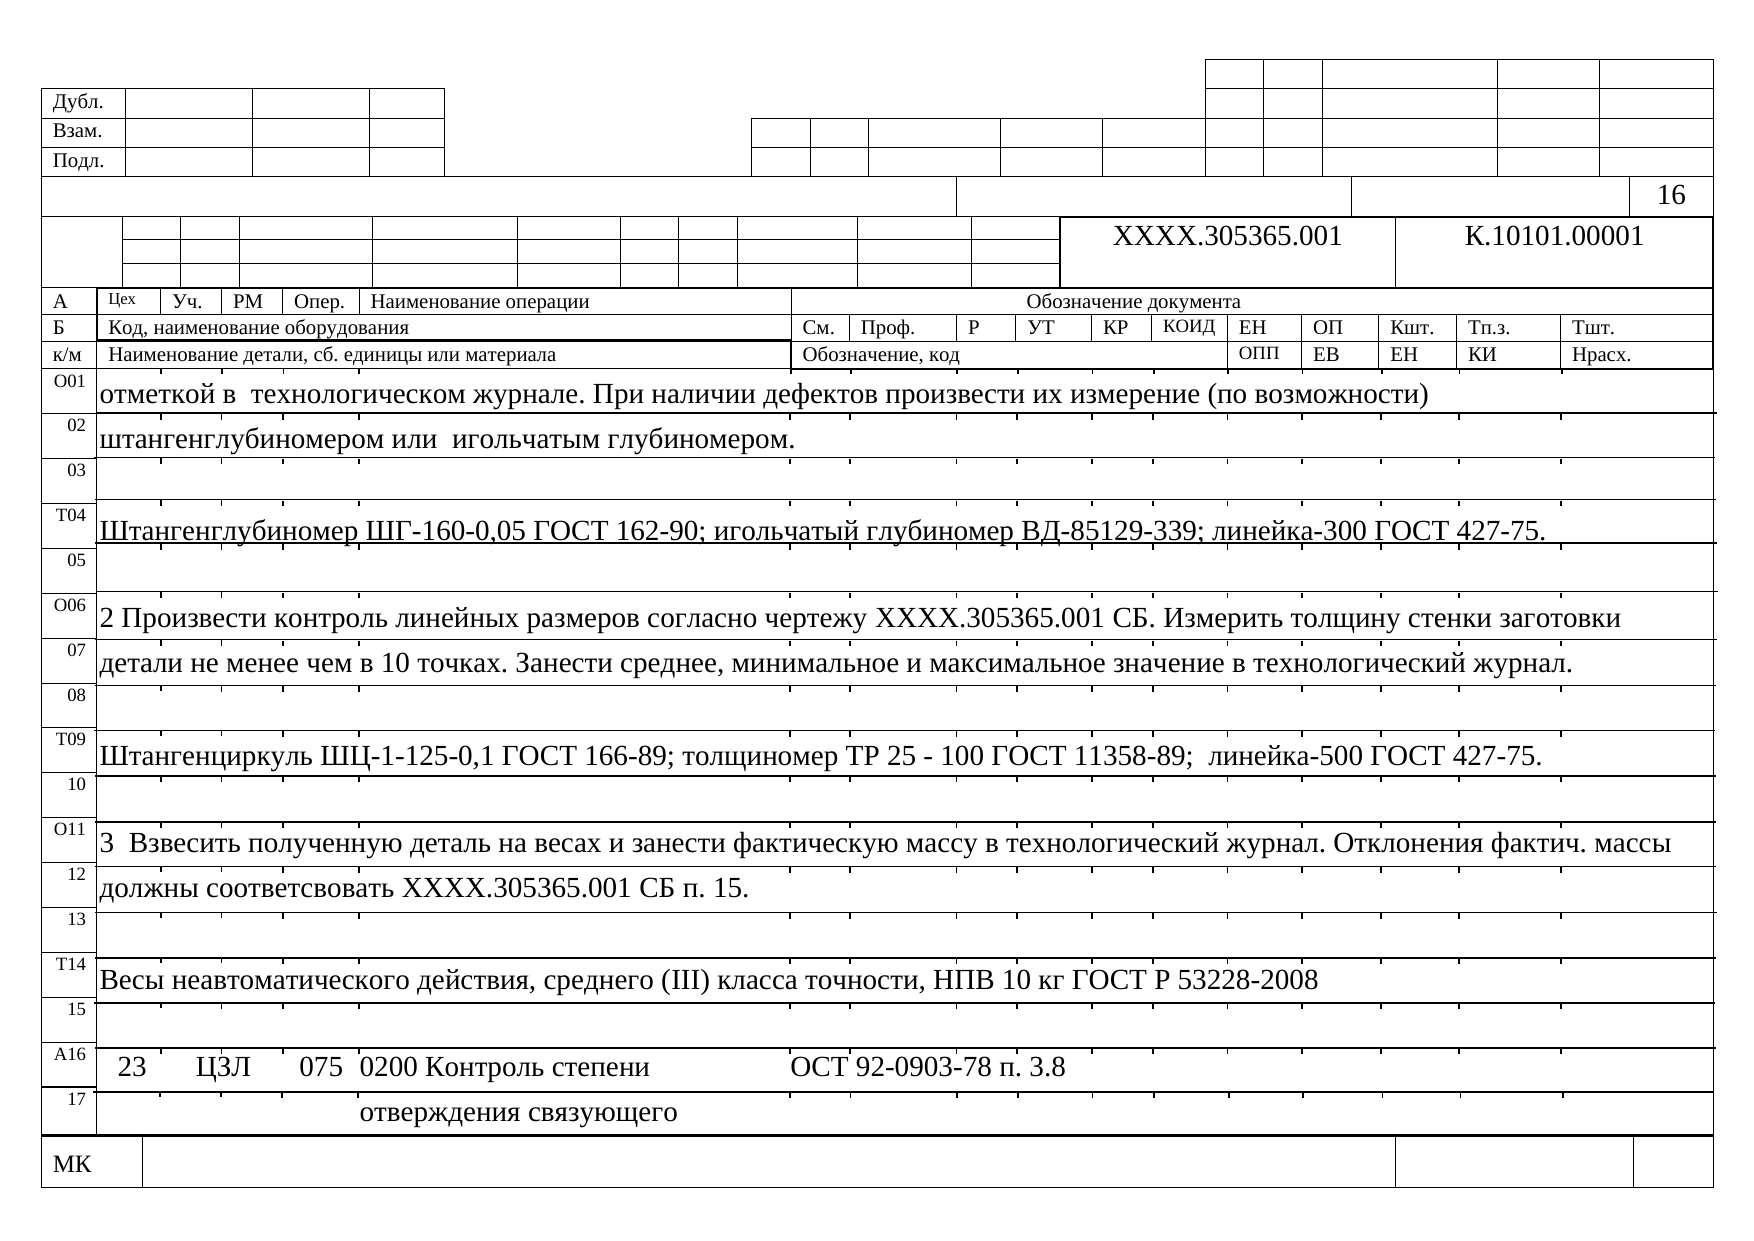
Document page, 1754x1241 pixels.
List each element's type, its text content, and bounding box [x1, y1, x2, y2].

table_cell 2 Произвести контроль линейных размеров согласно чертежу XXXX.305365.001 СБ. Измерить толщину стенки заготовки [99, 595, 1713, 639]
table_cell [126, 119, 252, 147]
table_cell [849, 460, 955, 499]
table_cell [692, 88, 1205, 117]
table_cell 16 [1630, 177, 1713, 216]
table_cell 03 [42, 459, 96, 503]
table_cell [1092, 913, 1151, 954]
table_cell Взам. [42, 119, 125, 147]
table_cell Цех [98, 289, 160, 314]
table_cell [1304, 913, 1381, 954]
table_cell [1304, 460, 1381, 499]
table_cell [1103, 148, 1205, 176]
table_header [41, 59, 1205, 88]
table_cell [1352, 177, 1629, 216]
table_cell [1498, 89, 1599, 117]
table_cell [849, 686, 955, 729]
table_cell XXXX.305365.001 [1061, 218, 1395, 287]
table_cell 3 Взвесить полученную деталь на весах и занести фактическую массу в технологический журнал. Отклонения фактич. массы [99, 823, 1713, 864]
table_cell штангенглубиномером или игольчатым глубиномером. [99, 415, 1713, 457]
table_cell [1020, 1093, 1092, 1133]
table_cell [1396, 1137, 1633, 1187]
table_cell [972, 217, 1059, 239]
table_cell [359, 686, 790, 729]
table_cell [164, 913, 223, 954]
table_cell [1020, 550, 1092, 591]
table_cell [1020, 460, 1092, 499]
table_cell [164, 1004, 223, 1044]
table_cell [1381, 1004, 1458, 1044]
table_cell Обозначение, код [792, 342, 1227, 368]
table_cell [1228, 1004, 1304, 1044]
table_cell См.. [792, 315, 849, 341]
table_cell [955, 460, 1020, 499]
table_cell к/м [42, 342, 96, 368]
table_cell [518, 264, 620, 287]
table_cell [790, 777, 849, 819]
table_cell Нрасх. [1561, 342, 1712, 368]
table_cell [1600, 89, 1713, 117]
table_cell 10 [42, 773, 96, 817]
table_cell [869, 119, 1000, 147]
table_cell ЕВ [1302, 342, 1378, 368]
table_cell [790, 1093, 849, 1133]
table_cell ОПП [1228, 342, 1301, 368]
table_cell [790, 686, 849, 729]
table_cell [1151, 1004, 1228, 1044]
table_cell [972, 264, 1059, 287]
table_cell [359, 460, 790, 499]
table_cell [869, 148, 1000, 176]
table_cell [1323, 119, 1497, 147]
table_cell [1304, 550, 1381, 591]
table_cell [791, 500, 849, 505]
table_cell [99, 460, 164, 499]
table_cell [679, 240, 737, 263]
table_cell [1460, 500, 1561, 505]
table_cell [283, 686, 359, 729]
table_cell [126, 89, 252, 117]
table_cell [1154, 500, 1227, 505]
table_cell Уч. [161, 289, 221, 314]
table_cell [445, 88, 692, 117]
table_cell [955, 913, 1020, 954]
table_cell [123, 217, 180, 239]
table_cell [1458, 550, 1564, 591]
table_cell [849, 1093, 955, 1133]
table_cell [1092, 1004, 1151, 1044]
table_cell Опер. [283, 289, 359, 314]
table_cell [223, 460, 282, 499]
table_cell [679, 217, 737, 239]
table_cell [164, 686, 223, 729]
table_cell 075 [283, 1049, 359, 1088]
table_cell [1103, 119, 1205, 147]
table_cell [223, 1004, 282, 1044]
table_cell [99, 500, 160, 505]
table_cell О06 [42, 594, 96, 637]
table_cell Т14 [42, 953, 96, 997]
table_cell О11 [42, 818, 96, 862]
table_cell [955, 550, 1020, 591]
table_cell [738, 264, 857, 287]
table_cell [955, 686, 1020, 729]
table_cell [1458, 460, 1564, 499]
table_cell [253, 119, 369, 147]
table_cell [1151, 550, 1228, 591]
table_cell [1458, 913, 1564, 954]
table_cell КИ [1457, 342, 1560, 368]
table_cell [1092, 460, 1151, 499]
table_cell [1381, 686, 1458, 729]
table_cell [621, 217, 678, 239]
table_cell [1001, 119, 1102, 147]
table_cell К.10101.00001 [1396, 218, 1712, 287]
table_cell [1458, 1093, 1564, 1133]
table_cell 05 [42, 549, 96, 593]
table_cell [223, 777, 282, 819]
table_cell [99, 550, 164, 591]
table_cell [1381, 550, 1458, 591]
table_cell [284, 500, 359, 505]
table_cell [283, 777, 359, 819]
table_cell [1228, 777, 1304, 819]
table_cell [1381, 1093, 1458, 1133]
table_cell [811, 119, 868, 147]
table_cell Подл. [42, 148, 125, 176]
table_cell 13 [42, 908, 96, 952]
table_cell [283, 1004, 359, 1044]
table_cell Тп.з. [1457, 315, 1560, 341]
table_cell [164, 550, 223, 591]
table_cell [518, 240, 620, 263]
table_cell [223, 686, 282, 729]
table_cell [283, 460, 359, 499]
table_cell [1458, 777, 1564, 819]
table_cell [858, 240, 971, 263]
table_cell [164, 500, 221, 505]
table_cell КОИД [1152, 315, 1227, 341]
table_cell [1564, 777, 1713, 819]
table_cell [955, 1004, 1020, 1044]
table_cell [253, 89, 369, 117]
table_cell [1092, 686, 1151, 729]
table_cell [164, 777, 223, 819]
table_cell Т04 [42, 504, 96, 548]
table_cell [858, 217, 971, 239]
table_cell [518, 217, 620, 239]
table_cell [1092, 550, 1151, 591]
table_cell [240, 264, 372, 287]
table_cell Обозначение документа [792, 289, 1712, 314]
table_cell Штангенциркуль ШЦ-1-125-0,1 ГОСТ 166-89; толщиномер ТР 25 - 100 ГОСТ 11358-89; линейка-500 ГОСТ 427-75. [99, 731, 1713, 774]
table_cell ЦЗЛ [164, 1049, 282, 1088]
table_cell [1323, 89, 1497, 117]
table_cell Р [957, 315, 1015, 341]
table_cell [164, 1093, 223, 1133]
table_cell [957, 500, 1017, 505]
table_cell [1206, 119, 1263, 147]
table_cell РМ [222, 289, 282, 314]
table_cell 12 [42, 863, 96, 907]
table_cell [373, 264, 517, 287]
table_cell [1634, 1137, 1713, 1187]
table_cell [1564, 913, 1713, 954]
table_cell УТ [1016, 315, 1091, 341]
table_cell [1564, 550, 1713, 591]
table_cell [1458, 1004, 1564, 1044]
table_cell [1381, 777, 1458, 819]
table_cell [1093, 500, 1151, 505]
table_cell [373, 240, 517, 263]
table_cell [1304, 1093, 1381, 1133]
table_cell [283, 550, 359, 591]
table_cell [1228, 686, 1304, 729]
table_cell [955, 1093, 1020, 1133]
table_cell [1381, 460, 1458, 499]
table_cell 07 [42, 639, 96, 682]
table_cell [1020, 777, 1092, 819]
table_cell [1151, 1093, 1228, 1133]
table_cell [283, 1093, 359, 1133]
table_cell [1092, 777, 1151, 819]
table_cell [370, 148, 444, 176]
table_cell [143, 1137, 1395, 1187]
table_cell Весы неавтоматического действия, среднего (III) класса точности, НПВ 10 кг ГОСТ Р 53228-2008 [99, 959, 1713, 999]
table_cell [240, 240, 372, 263]
table_cell Штангенглубиномер ШГ-160-0,05 ГОСТ 162-90; игольчатый глубиномер ВД-85129-339; линейка-300 ГОСТ 427-75. [99, 505, 1713, 542]
table_cell [373, 217, 517, 239]
table_cell [181, 240, 239, 263]
table_cell [1304, 1004, 1381, 1044]
table_cell [1498, 148, 1599, 176]
table_cell [1564, 500, 1713, 505]
table_cell [1001, 148, 1102, 176]
table_cell [123, 264, 180, 287]
table_cell Наименование операции [360, 289, 791, 314]
table_cell [621, 264, 678, 287]
table_cell [679, 264, 737, 287]
table_cell [359, 550, 790, 591]
table_cell [849, 1004, 955, 1044]
table_cell ОСТ 92-0903-78 п. 3.8 [790, 1049, 1713, 1088]
table_cell [1020, 1004, 1092, 1044]
table_cell [1304, 500, 1381, 505]
table_cell [1228, 1093, 1304, 1133]
table_cell [738, 240, 857, 263]
table_cell [1564, 686, 1713, 729]
table_cell [1600, 119, 1713, 147]
table_cell [790, 1004, 849, 1044]
table_cell детали не менее чем в 10 точках. Занести среднее, минимальное и максимальное значение в технологический журнал. [99, 640, 1713, 684]
table_header [1264, 60, 1322, 88]
table_header [1206, 60, 1263, 88]
table_cell [1564, 1004, 1713, 1044]
table_cell [849, 777, 955, 819]
table_cell [1151, 913, 1228, 954]
table_cell [283, 913, 359, 954]
table_cell [99, 1004, 164, 1044]
table_cell [1304, 777, 1381, 819]
table_cell [1458, 686, 1564, 729]
table_cell [1206, 89, 1263, 117]
table_cell [621, 240, 678, 263]
table_cell [99, 913, 164, 954]
table_cell [370, 119, 444, 147]
table_cell А16 [42, 1043, 96, 1086]
table_header [1323, 60, 1497, 88]
table_cell [223, 1093, 282, 1133]
table_cell [1228, 500, 1302, 505]
table_cell [1304, 686, 1381, 729]
table_cell [972, 240, 1059, 263]
table_cell [1228, 460, 1304, 499]
table_cell Б [42, 315, 96, 341]
table_cell [360, 544, 789, 550]
table_cell 15 [42, 998, 96, 1042]
table_cell Т09 [42, 728, 96, 772]
table_cell [790, 460, 849, 499]
table_cell [1323, 148, 1497, 176]
table_cell [849, 913, 955, 954]
table_cell [164, 460, 223, 499]
table_cell [1228, 913, 1304, 954]
table_cell [181, 264, 239, 287]
table_cell [752, 148, 810, 176]
table_cell 08 [42, 684, 96, 727]
table_cell [1020, 686, 1092, 729]
table_cell [1381, 913, 1458, 954]
table_cell [957, 177, 1351, 216]
table_cell [1564, 460, 1713, 499]
table_cell [360, 500, 790, 505]
table_cell 0200 Контроль степени [359, 1049, 790, 1088]
table_header отметкой в технологическом журнале. При наличии дефектов произвести их измерение (по возможности) [99, 370, 1713, 412]
table_cell должны соответсвовать XXXX.305365.001 СБ п. 15. [99, 867, 1713, 909]
table_cell [370, 89, 444, 117]
table_cell [123, 240, 180, 263]
table_cell [99, 777, 164, 819]
table_cell 17 [42, 1088, 96, 1133]
table_cell [181, 217, 239, 239]
table_cell [1151, 460, 1228, 499]
table_cell Тшт. [1561, 315, 1712, 341]
table_cell Дубл. [42, 89, 125, 117]
table_cell [1020, 500, 1092, 505]
table_cell [1264, 89, 1322, 117]
table_cell [359, 1004, 790, 1044]
table_cell [1020, 913, 1092, 954]
table_cell [1264, 119, 1322, 147]
table_cell 23 [99, 1049, 164, 1088]
table_cell [126, 148, 252, 176]
table_cell [752, 119, 810, 147]
table_cell [738, 217, 857, 239]
table_cell [1564, 1093, 1713, 1133]
table_cell [955, 777, 1020, 819]
table_cell [811, 148, 868, 176]
table_cell [445, 118, 751, 176]
table_cell [1092, 1093, 1151, 1133]
table_cell [223, 500, 282, 505]
table_cell [1264, 148, 1322, 176]
table_cell [1382, 500, 1458, 505]
table_cell ЕН [1228, 315, 1301, 341]
table_cell Проф. [850, 315, 956, 341]
table_cell [858, 264, 971, 287]
table_cell [1228, 550, 1304, 591]
table_cell [99, 1093, 164, 1133]
table_cell [1206, 148, 1263, 176]
table_cell [1151, 777, 1228, 819]
table_cell Кшт. [1379, 315, 1456, 341]
table_header [1498, 60, 1599, 88]
table_cell О01 [42, 369, 96, 413]
table_cell [1151, 686, 1228, 729]
table_cell [240, 217, 372, 239]
table_cell [1600, 148, 1713, 176]
table_cell [790, 913, 849, 954]
table_cell [223, 550, 282, 591]
table_cell [1498, 119, 1599, 147]
table_header [1600, 60, 1713, 88]
table_cell [42, 217, 122, 287]
table_cell МК [42, 1137, 142, 1187]
table_cell [223, 913, 282, 954]
table_cell [42, 177, 956, 216]
table_cell ОП [1302, 315, 1378, 341]
table_cell А [42, 288, 96, 314]
table_cell отверждения связующего [359, 1093, 790, 1133]
table_cell [253, 148, 369, 176]
table_cell [851, 500, 955, 505]
table_cell ЕН [1379, 342, 1456, 368]
table_cell [359, 777, 790, 819]
table_cell 02 [42, 414, 96, 458]
table_cell [849, 550, 955, 591]
table_cell [99, 686, 164, 729]
table_cell [790, 550, 849, 591]
table_cell Наименование детали, сб. единицы или материала [97, 342, 790, 368]
table_cell КР [1092, 315, 1151, 341]
table_cell [359, 913, 790, 954]
table_cell Код, наименование оборудования [98, 315, 791, 339]
